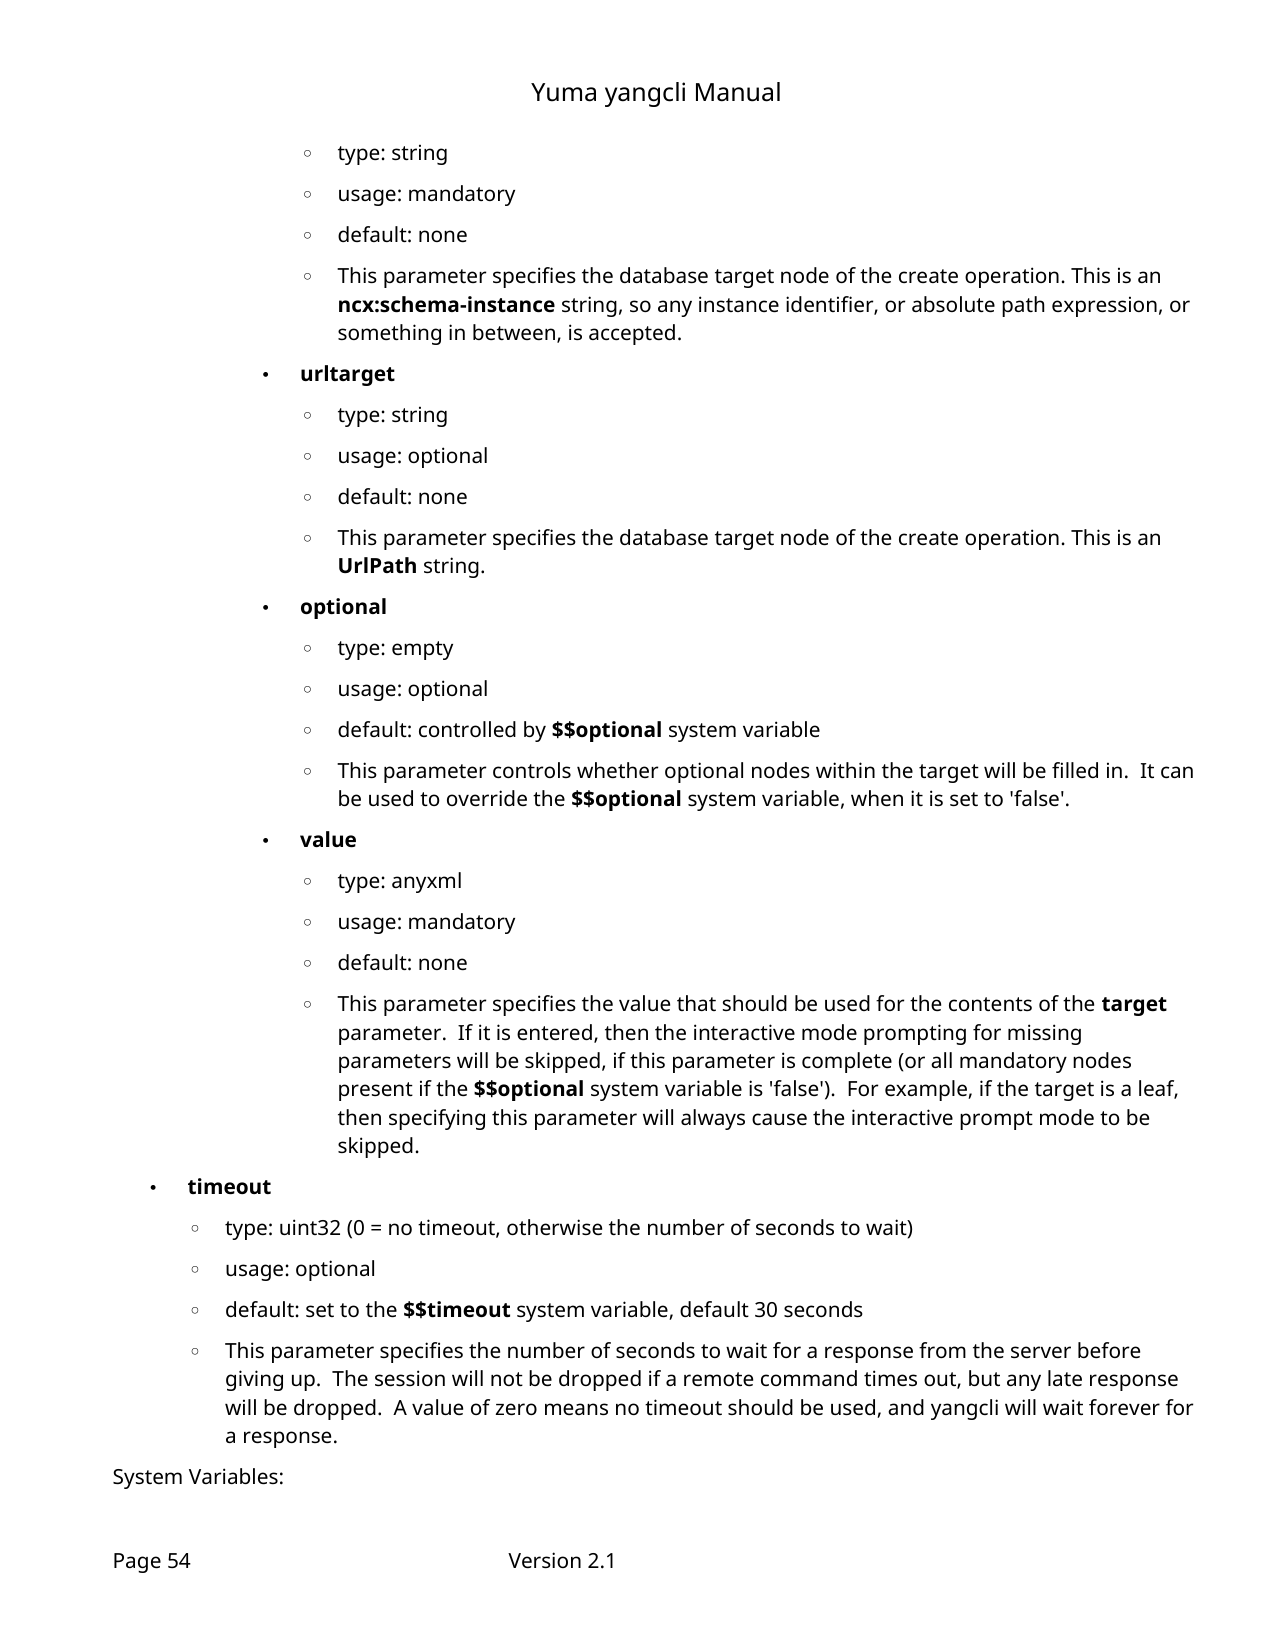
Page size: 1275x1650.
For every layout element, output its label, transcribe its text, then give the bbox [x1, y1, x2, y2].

list default: set to the $$timeout system variable, default 30 seconds [187, 1295, 1200, 1323]
list usage: mandatory [300, 179, 1200, 208]
list This parameter specifies the database target node of the create operation. This is an ncx:schema-instance string, so any instance identifier, or absolute path expression, or something in between, is accepted. [300, 261, 1200, 347]
list type: empty [300, 633, 1200, 662]
list type: anyxml [300, 866, 1200, 895]
list type: string [300, 400, 1200, 428]
list default: none [300, 220, 1200, 249]
list usage: optional [300, 441, 1200, 469]
list urltarget [262, 359, 1200, 388]
list This parameter specifies the value that should be used for the contents of the target parameter. If it is entered, then the interactive mode prompting for missing parameters will be skipped, if this parameter is complete (or all mandatory nodes present if the $$optional system variable is 'false'). For example, if the target is a leaf, then specifying this parameter will always cause the interactive prompt mode to be skipped. [300, 989, 1200, 1160]
list default: none [300, 482, 1200, 510]
list default: controlled by $$optional system variable [300, 715, 1200, 743]
list usage: mandatory [300, 907, 1200, 936]
list value [262, 825, 1200, 854]
text System Variables: [112, 1462, 1200, 1491]
list type: uint32 (0 = no timeout, otherwise the number of seconds to wait) [187, 1213, 1200, 1242]
list This parameter controls whether optional nodes within the target will be filled in. It can be used to override the $$optional system variable, when it is set to 'false'. [300, 756, 1200, 813]
list default: none [300, 948, 1200, 977]
list usage: optional [300, 674, 1200, 703]
list type: string [300, 138, 1200, 167]
list timeout [150, 1172, 1200, 1201]
list usage: optional [187, 1254, 1200, 1283]
list This parameter specifies the database target node of the create operation. This is an UrlPath string. [300, 523, 1200, 580]
list optional [262, 592, 1200, 621]
list This parameter specifies the number of seconds to wait for a response from the server before giving up. The session will not be dropped if a remote command times out, but any late response will be dropped. A value of zero means no timeout should be used, and yangcli will wait forever for a response. [187, 1336, 1200, 1450]
